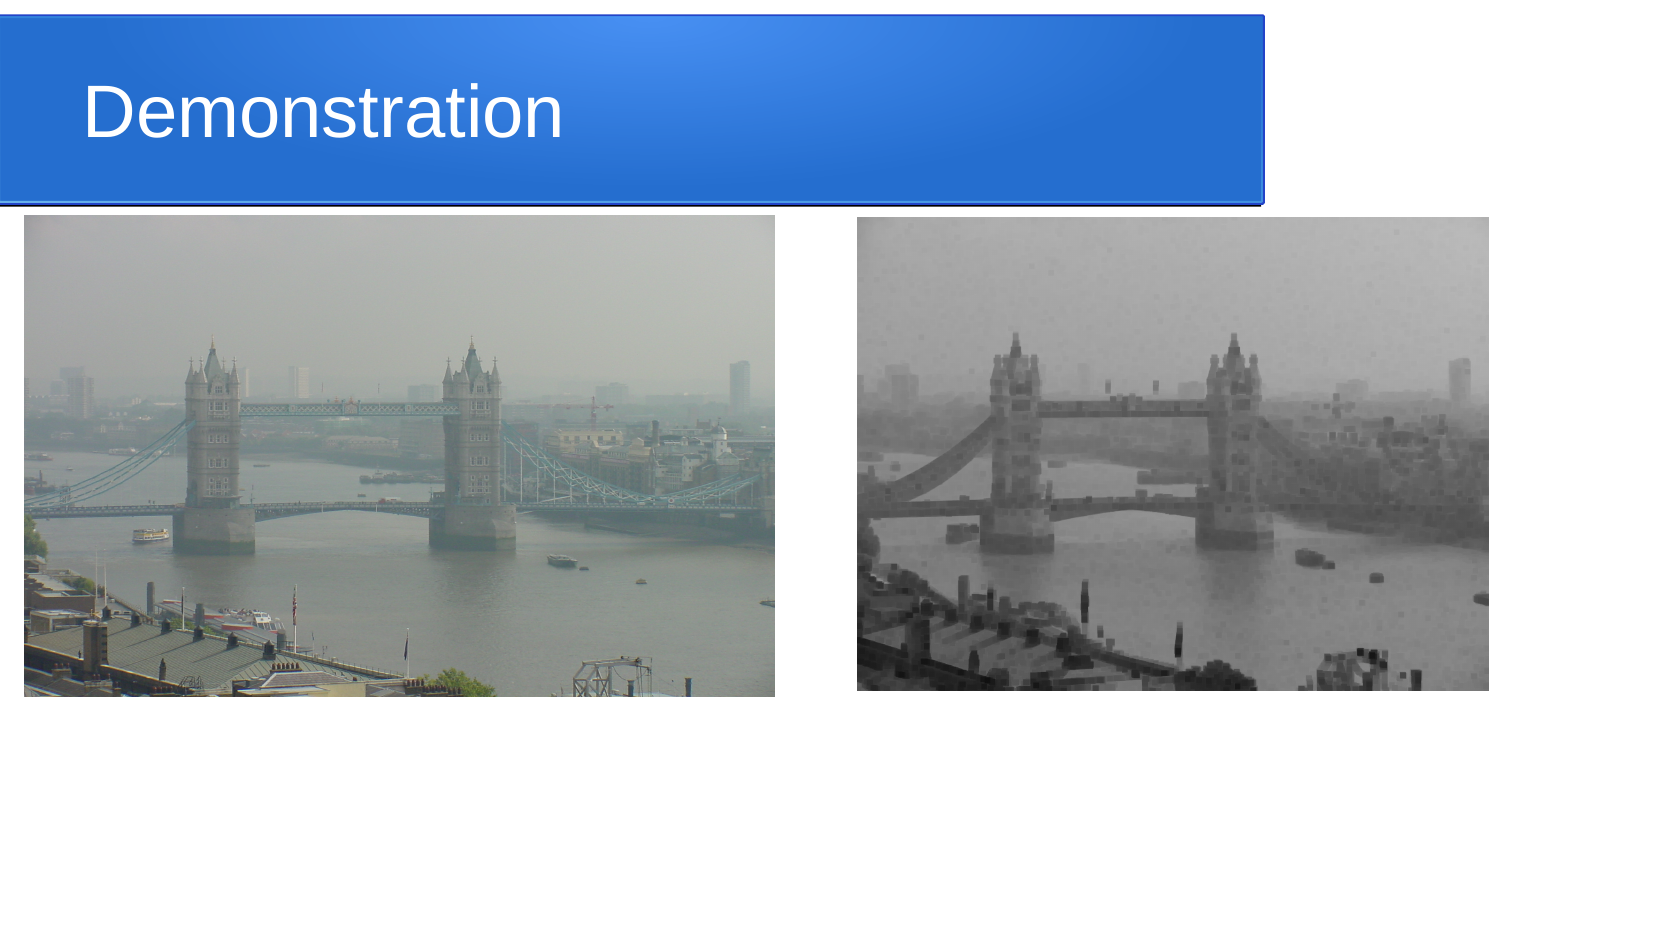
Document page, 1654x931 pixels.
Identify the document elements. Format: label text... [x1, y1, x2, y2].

picture [857, 217, 1489, 691]
picture [24, 215, 775, 697]
title Demonstration [82, 35, 1235, 189]
